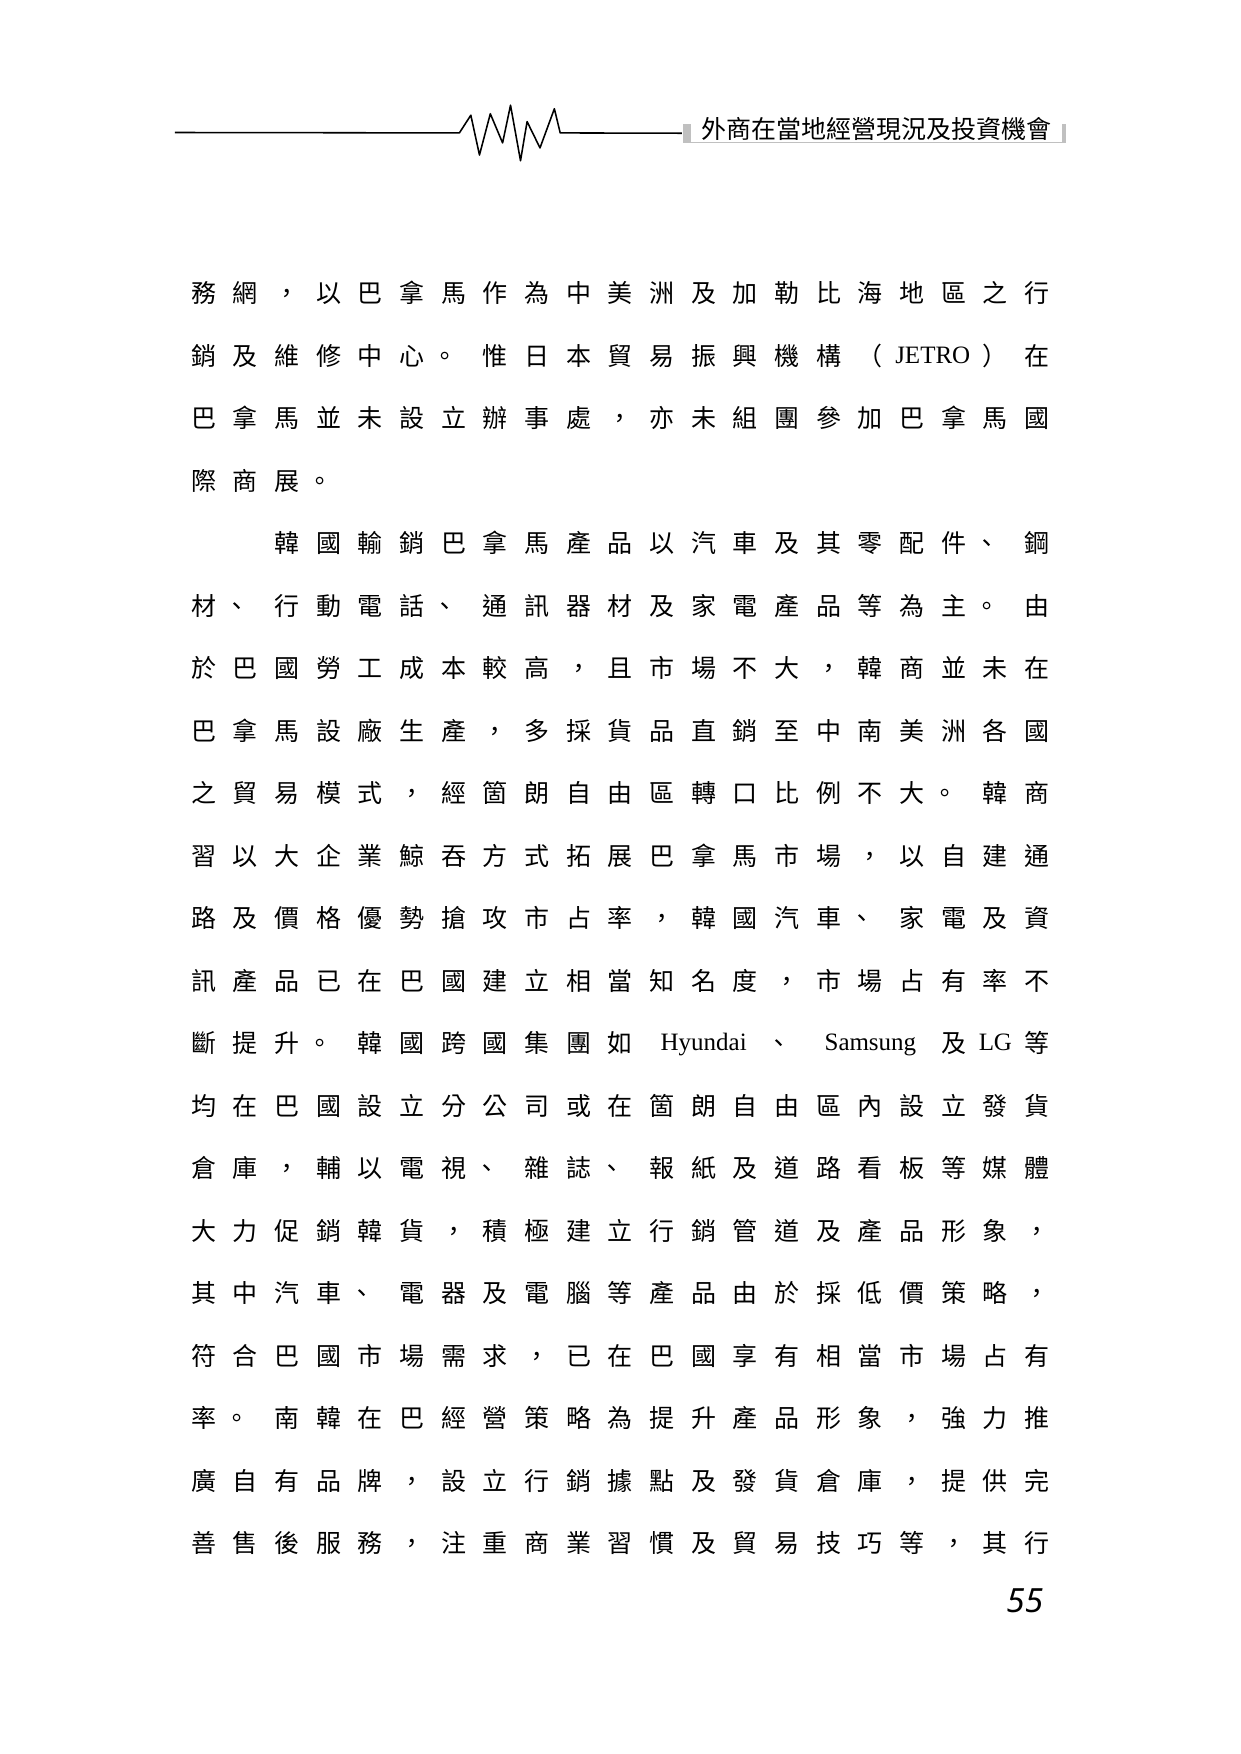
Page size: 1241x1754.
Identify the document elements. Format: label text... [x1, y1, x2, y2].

text 韓國輸銷巴拿馬產品以汽車及其零配件、鋼材、行動電話、通訊器材及家電產品等為主。由於巴國勞工成本較高，且市場不大，韓商並未在巴拿馬設廠生產，多採貨品直銷至中南美洲各國之貿易模式，經箇朗自由區轉口比例不大。韓商習以大企業鯨吞方式拓展巴拿馬市場，以自建通路及價格優勢搶攻市占率，韓國汽車、家電及資訊產品已在巴國建立相當知名度，市場占有率不斷提升。韓國跨國集團如Hyundai、Samsung及LG等均在巴國設立分公司或在箇朗自由區內設立發貨倉庫，輔以電視、雜誌、報紙及道路看板等媒體大力促銷韓貨，積極建立行銷管道及產品形象，其中汽車、電器及電腦等產品由於採低價策略，符合巴國市場需求，已在巴國享有相當市場占有率。南韓在巴經營策略為提升產品形象，強力推廣自有品牌，設立行銷據點及發貨倉庫，提供完善售後服務，注重商業習慣及貿易技巧等，其行 [183, 500, 1058, 1563]
text 務網，以巴拿馬作為中美洲及加勒比海地區之行銷及維修中心。惟日本貿易振興機構（JETRO）在巴拿馬並未設立辦事處，亦未組團參加巴拿馬國際商展。 [183, 250, 1058, 500]
